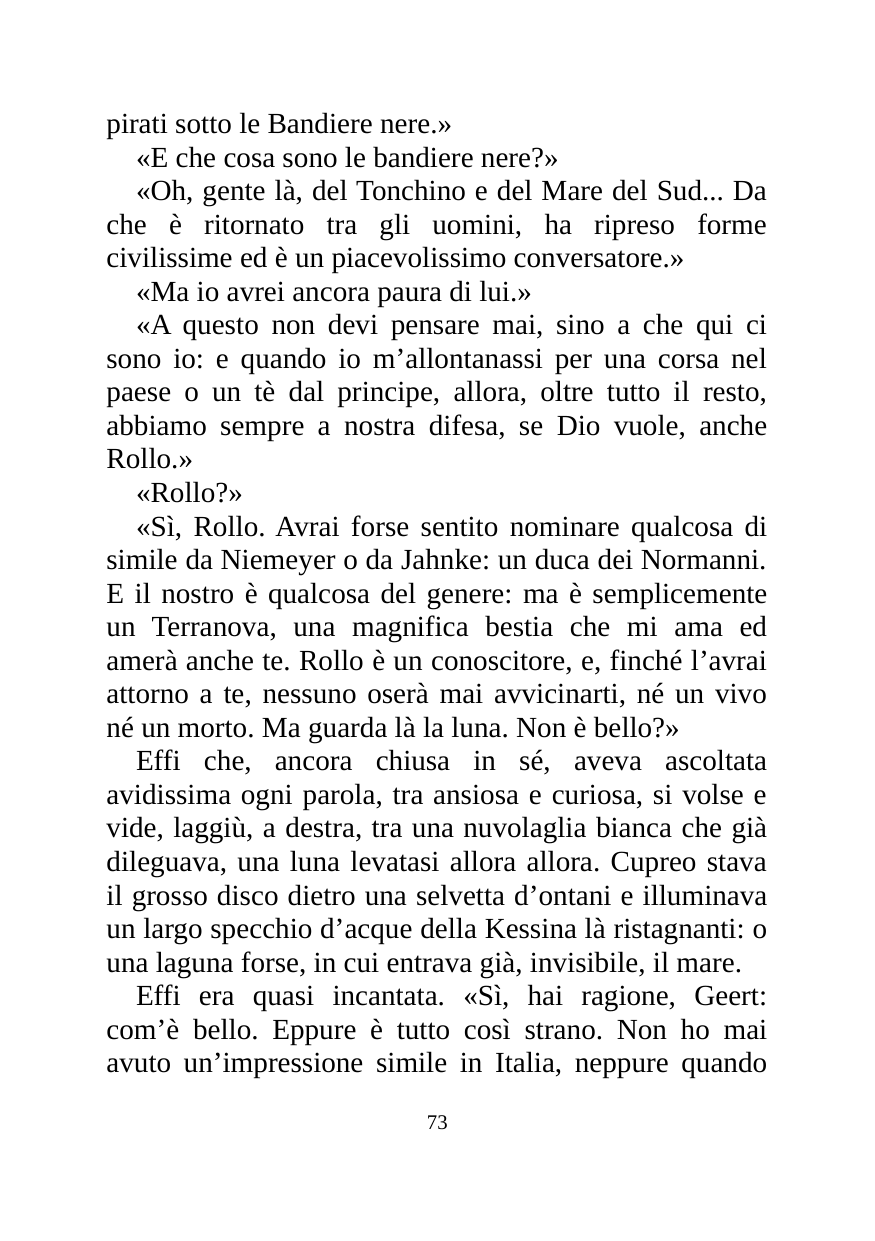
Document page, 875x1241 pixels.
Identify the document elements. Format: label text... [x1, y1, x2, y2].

text pirati sotto le Bandiere nere.» [106, 106, 768, 140]
text «Sì, Rollo. Avrai forse sentito nominare qualcosa di simile da Niemeyer o da Jahnke: un duca dei Normanni. E il nostro è qualcosa del genere: ma è semplicemente un Terranova, una magnifica bestia che mi ama ed amerà anche te. Rollo è un conoscitore, e, finché l’avrai attorno a te, nessuno oserà mai avvicinarti, né un vivo né un morto. Ma guarda là la luna. Non è bello?» [106, 509, 768, 743]
text Effi era quasi incantata. «Sì, hai ragione, Geert: com’è bello. Eppure è tutto così strano. Non ho mai avuto un’impressione simile in Italia, neppure quando [106, 978, 768, 1079]
text «E che cosa sono le bandiere nere?» [106, 140, 768, 173]
text «Oh, gente là, del Tonchino e del Mare del Sud... Da che è ritornato tra gli uomini, ha ripreso forme civilissime ed è un piacevolissimo conversatore.» [106, 173, 768, 274]
text «Ma io avrei ancora paura di lui.» [106, 274, 768, 307]
text «A questo non devi pensare mai, sino a che qui ci sono io: e quando io m’allontanassi per una corsa nel paese o un tè dal principe, allora, oltre tutto il resto, abbiamo sempre a nostra difesa, se Dio vuole, anche Rollo.» [106, 307, 768, 475]
text Effi che, ancora chiusa in sé, aveva ascoltata avidissima ogni parola, tra ansiosa e curiosa, si volse e vide, laggiù, a destra, tra una nuvolaglia bianca che già dileguava, una luna levatasi allora allora. Cupreo stava il grosso disco dietro una selvetta d’ontani e illuminava un largo specchio d’acque della Kessina là ristagnanti: o una laguna forse, in cui entrava già, invisibile, il mare. [106, 743, 768, 978]
text «Rollo?» [106, 475, 768, 509]
